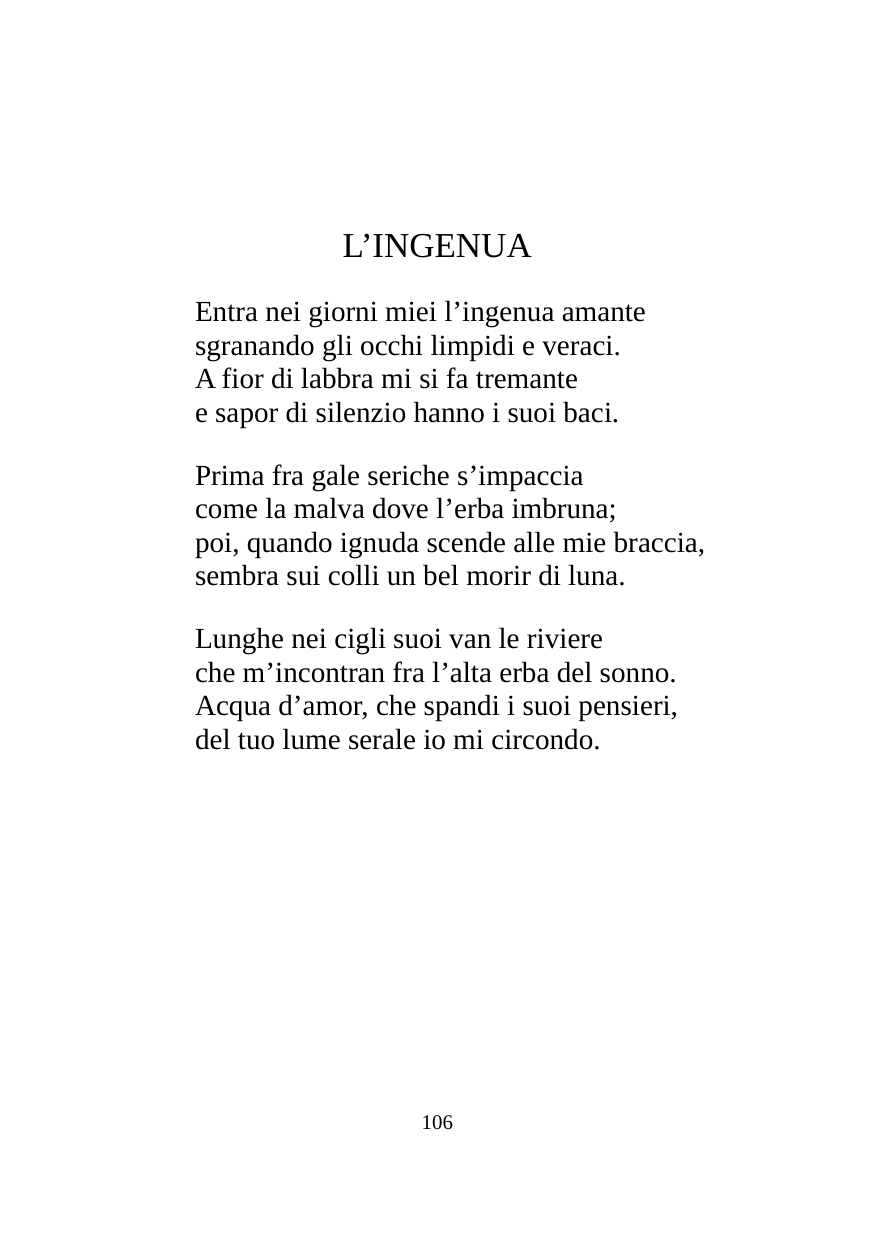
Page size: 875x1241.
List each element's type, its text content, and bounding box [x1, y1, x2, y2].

subtitle L’INGENUA [106, 224, 768, 264]
text Entra nei giorni miei l’ingenua amante sgranando gli occhi limpidi e veraci. A fior di labbra mi si fa tremante e sapor di silenzio hanno i suoi baci. [195, 294, 768, 428]
text Prima fra gale seriche s’impaccia come la malva dove l’erba imbruna; poi, quando ignuda scende alle mie braccia, sembra sui colli un bel morir di luna. [195, 458, 768, 592]
text Lunghe nei cigli suoi van le riviere che m’incontran fra l’alta erba del sonno. Acqua d’amor, che spandi i suoi pensieri, del tuo lume serale io mi circondo. [195, 621, 768, 756]
